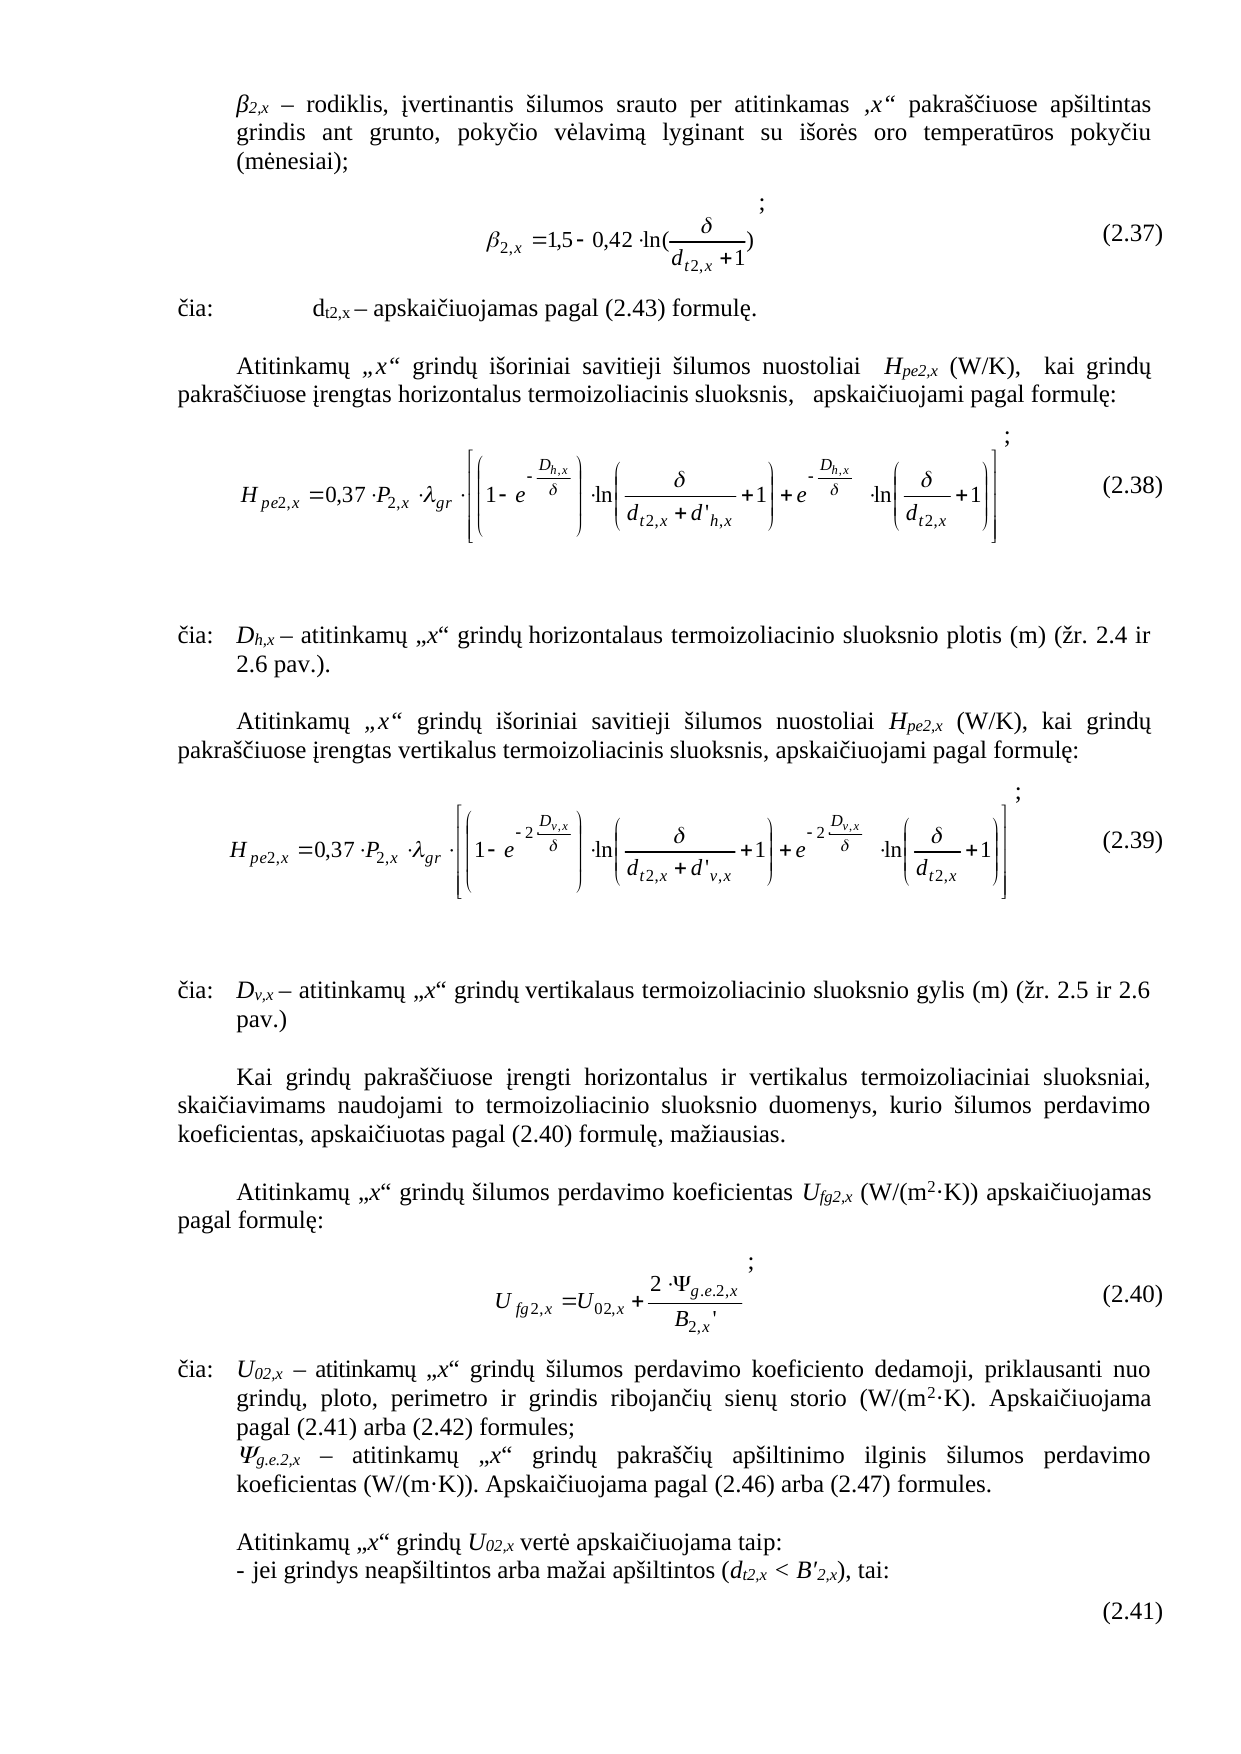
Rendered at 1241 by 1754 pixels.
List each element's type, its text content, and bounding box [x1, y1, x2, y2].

table_header (2.37) [1070, 175, 1174, 293]
text čia: dt2,x – apskaičiuojamas pagal (2.43) formulę. [177, 293, 1152, 322]
text Kai grindų pakraščiuose įrengti horizontalus ir vertikalus termoizoliaciniai sluoksniai, skaičiavimams naudojami to termoizoliacinio sluoksnio duomenys, kurio šilumos perdavimo koeficientas, apskaičiuotas pagal (2.40) formulę, mažiausias. [177, 1062, 1152, 1148]
text čia: Dh,x – atitinkamų „x“ grindų horizontalaus termoizoliacinio sluoksnio plotis (m) (žr. 2.4 ir 2.6 pav.). [177, 620, 1152, 677]
text Atitinkamų „x“ grindų U02,x vertė apskaičiuojama taip: [177, 1527, 1152, 1555]
text čia: U02,x – atitinkamų „x“ grindų šilumos perdavimo koeficiento dedamoji, priklausanti nuo grindų, ploto, perimetro ir grindis ribojančių sienų storio (W/(m2·K). Apskaičiuojama pagal (2.41) arba (2.42) formules; [177, 1354, 1152, 1440]
text - jei grindys neapšiltintos arba mažai apšiltintos (dt2,x < B′2,x), tai: [236, 1555, 1152, 1584]
table_header (2.40) [1070, 1234, 1174, 1354]
text Atitinkamų „x“ grindų išoriniai savitieji šilumos nuostoliai Hpe2,x (W/K), kai grindų pakraščiuose įrengtas horizontalus termoizoliacinis sluoksnis, apskaičiuojami pagal formulę: [177, 351, 1152, 408]
text Atitinkamų „x“ grindų išoriniai savitieji šilumos nuostoliai Hpe2,x (W/K), kai grindų pakraščiuose įrengtas vertikalus termoizoliacinis sluoksnis, apskaičiuojami pagal formulę: [177, 706, 1152, 764]
text β2,x – rodiklis, įvertinantis šilumos srauto per atitinkamas ‚x“ pakraščiuose apšiltintas grindis ant grunto, pokyčio vėlavimą lyginant su išorės oro temperatūros pokyčiu (mėnesiai); [236, 89, 1152, 175]
table_header ; [177, 764, 1069, 918]
table_header ; [177, 1234, 1069, 1354]
text Atitinkamų „x“ grindų šilumos perdavimo koeficientas Ufg2,x (W/(m2·K)) apskaičiuojamas pagal formulę: [177, 1177, 1152, 1234]
table_header ; [177, 408, 1069, 562]
text g.e.2,x – atitinkamų „x“ grindų pakraščių apšiltinimo ilginis šilumos perdavimo koeficientas (W/(m·K)). Apskaičiuojama pagal (2.46) arba (2.47) formules. [236, 1440, 1152, 1498]
text čia: Dv,x – atitinkamų „x“ grindų vertikalaus termoizoliacinio sluoksnio gylis (m) (žr. 2.5 ir 2.6 pav.) [177, 976, 1152, 1033]
table_header ; [177, 175, 1069, 293]
table_header (2.38) [1070, 408, 1174, 562]
table_header (2.39) [1070, 764, 1174, 918]
table_header [177, 1584, 1069, 1639]
table_header (2.41) [1070, 1584, 1174, 1639]
